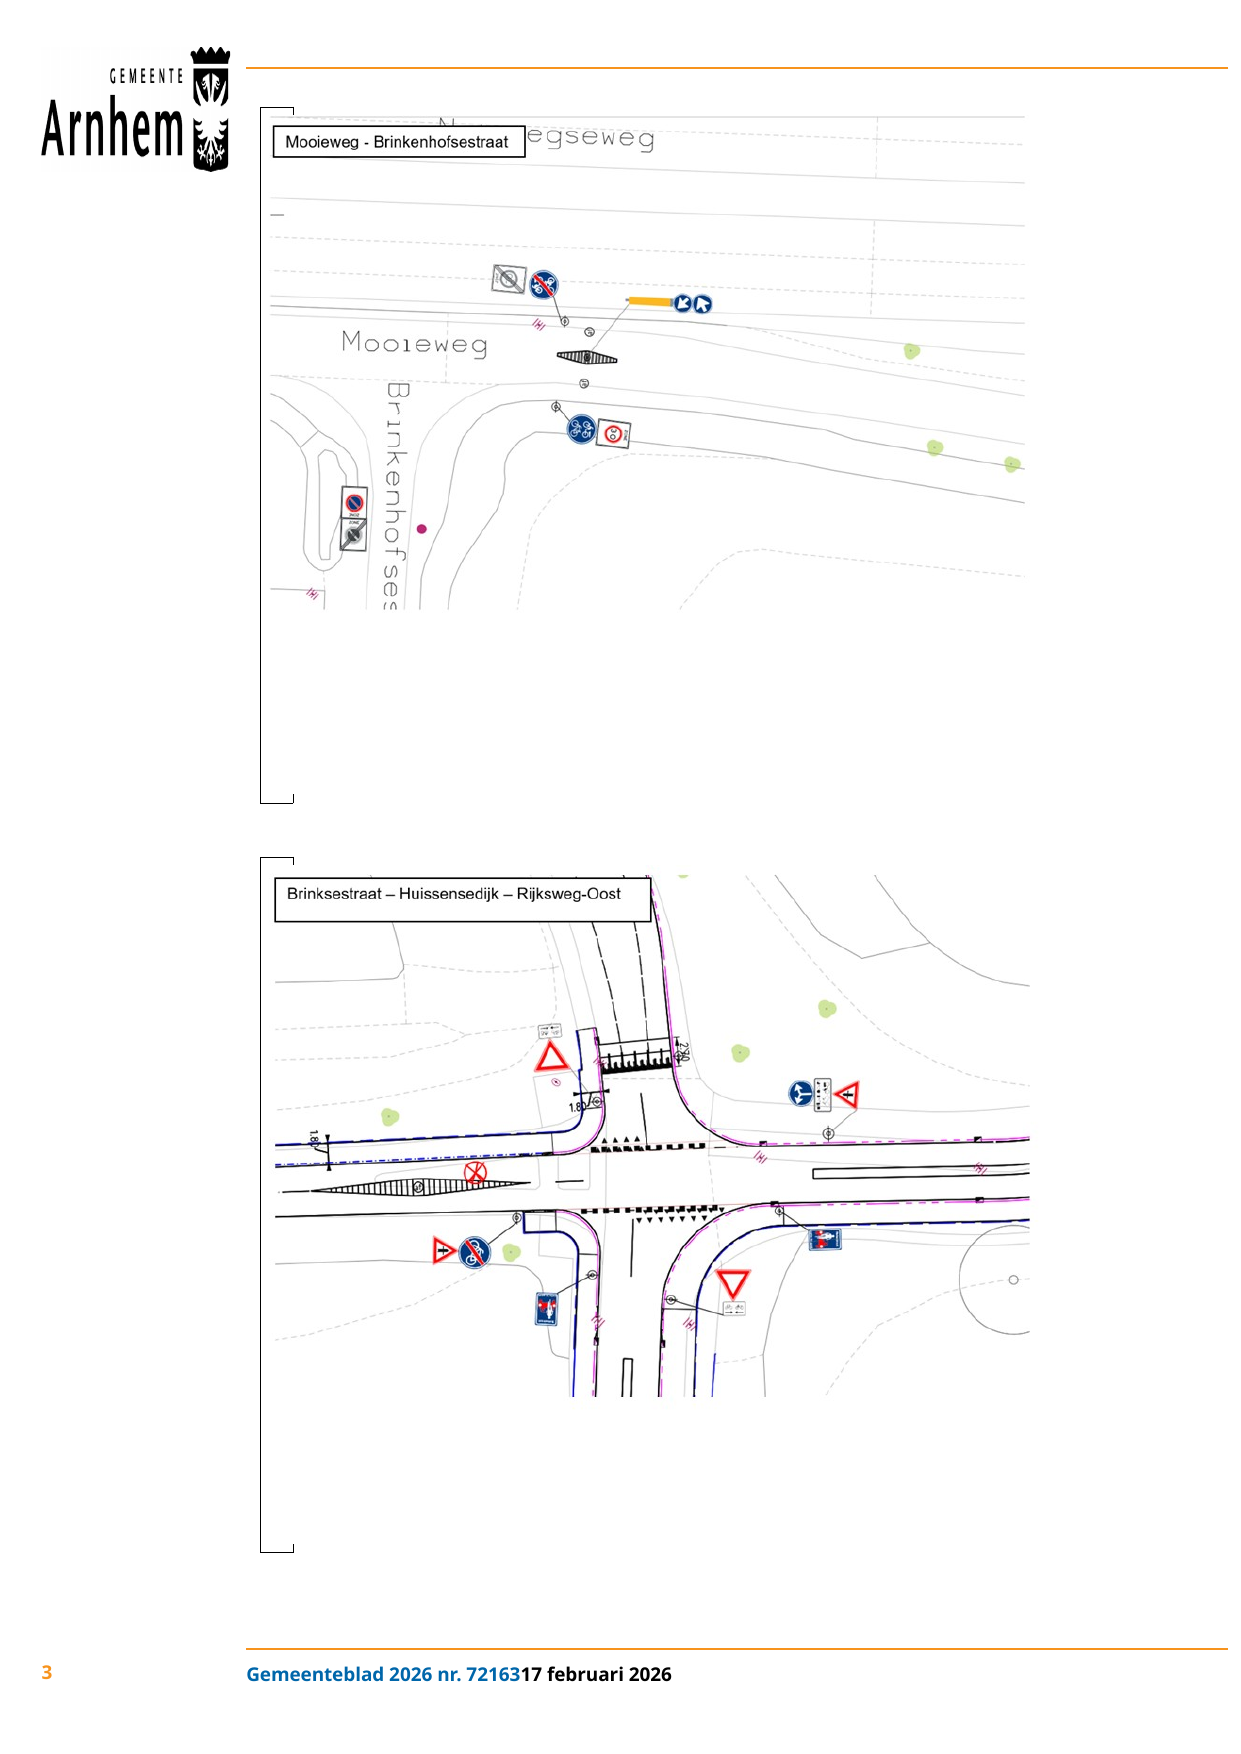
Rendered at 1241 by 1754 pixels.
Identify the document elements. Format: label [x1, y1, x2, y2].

picture [268, 865, 1173, 1544]
picture [268, 115, 1173, 794]
picture [41, 47, 231, 172]
